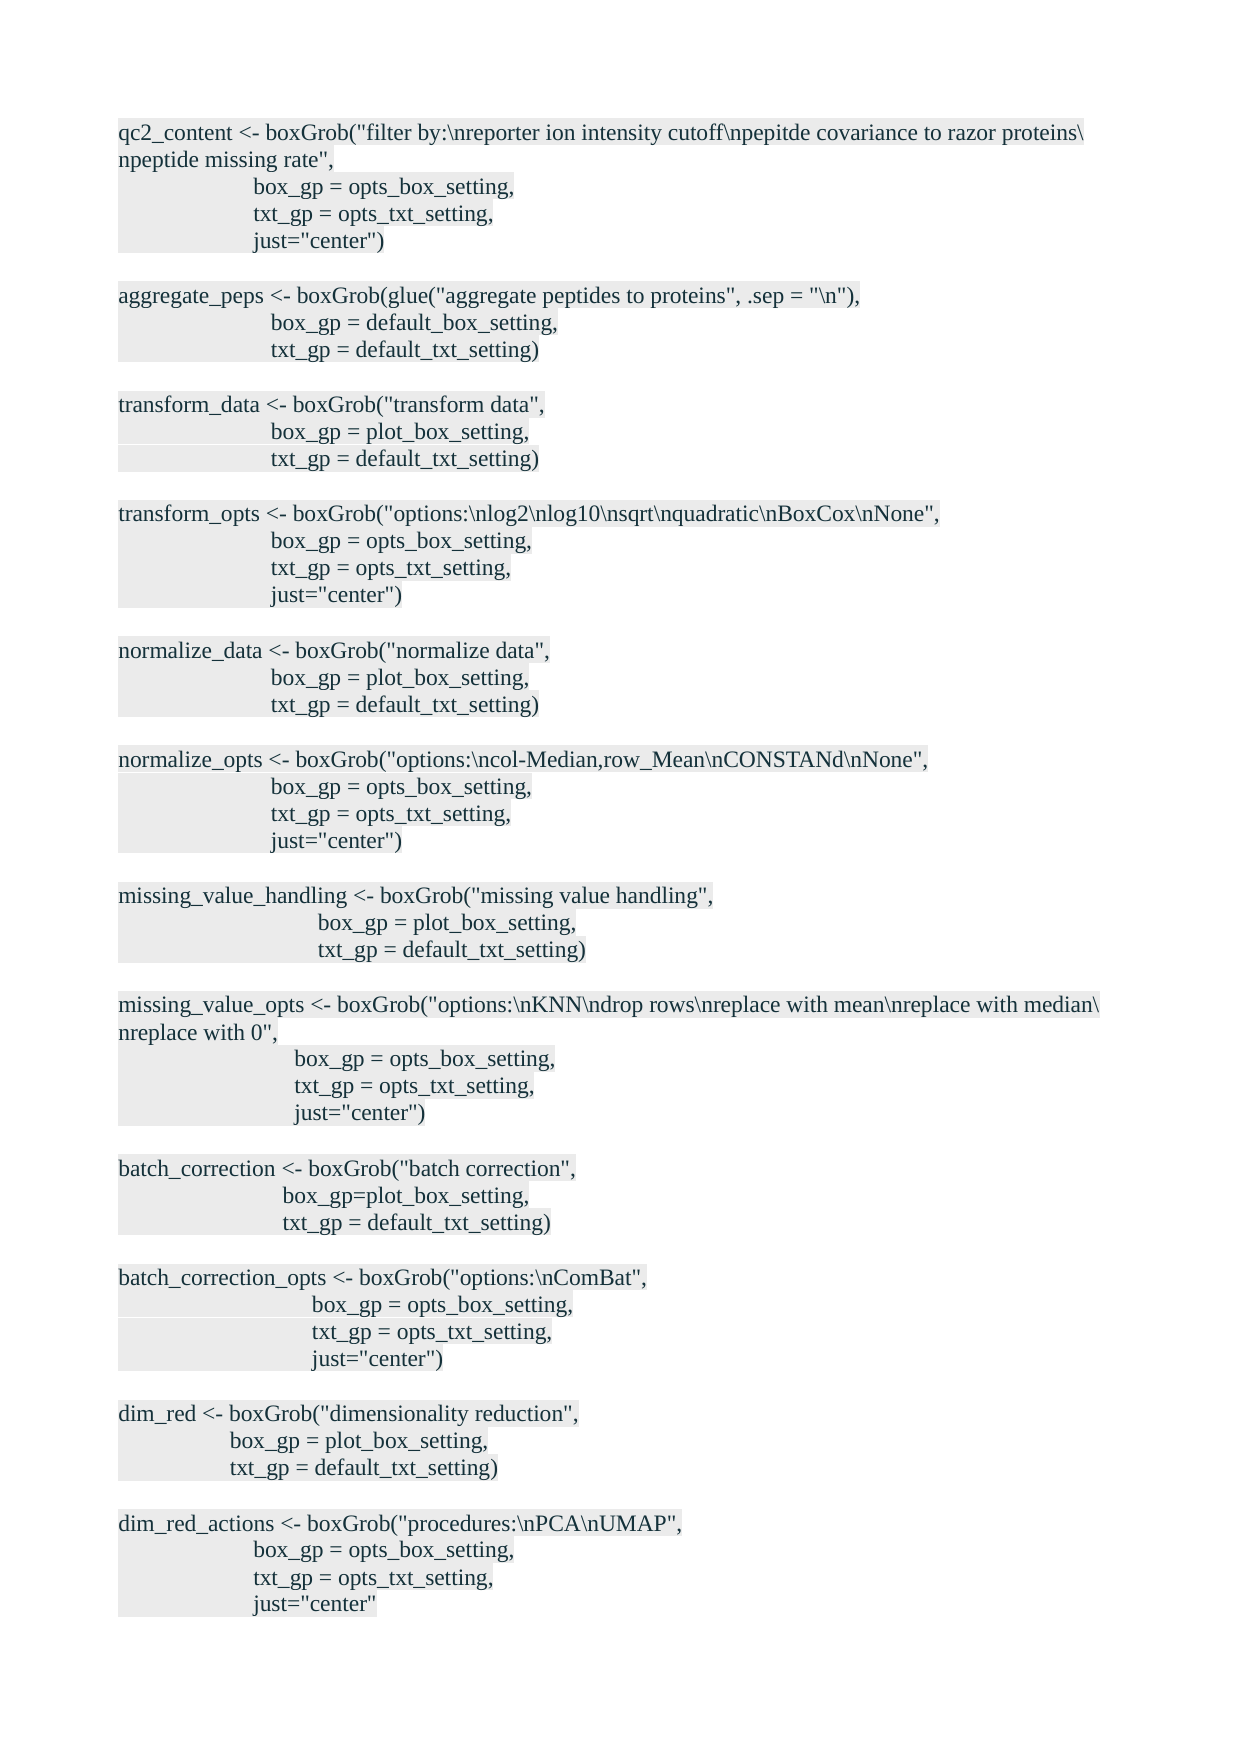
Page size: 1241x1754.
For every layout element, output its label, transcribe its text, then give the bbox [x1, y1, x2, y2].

text box_gp = plot_box_setting, [118, 663, 1122, 690]
text box_gp = plot_box_setting, [118, 418, 1122, 444]
text normalize_data <- boxGrob("normalize data", [118, 636, 1122, 663]
text box_gp = opts_box_setting, [118, 527, 1122, 554]
text just="center") [118, 581, 1122, 608]
text txt_gp = opts_txt_setting, [118, 554, 1122, 581]
text batch_correction_opts <- boxGrob("options:\nComBat", [118, 1263, 1122, 1290]
text box_gp = opts_box_setting, [118, 1536, 1122, 1563]
text qc2_content <- boxGrob("filter by:\nreporter ion intensity cutoff\npepitde covariance to razor proteins\npeptide missing rate", [118, 118, 1122, 172]
text txt_gp = default_txt_setting) [118, 1454, 1122, 1481]
text txt_gp = default_txt_setting) [118, 1208, 1122, 1235]
text transform_opts <- boxGrob("options:\nlog2\nlog10\nsqrt\nquadratic\nBoxCox\nNone", [118, 500, 1122, 527]
text box_gp = opts_box_setting, [118, 772, 1122, 799]
text just="center") [118, 1344, 1122, 1371]
text txt_gp = default_txt_setting) [118, 444, 1122, 472]
text txt_gp = opts_txt_setting, [118, 1317, 1122, 1344]
text box_gp = plot_box_setting, [118, 1427, 1122, 1454]
text dim_red <- boxGrob("dimensionality reduction", [118, 1400, 1122, 1427]
text txt_gp = default_txt_setting) [118, 936, 1122, 963]
text box_gp = opts_box_setting, [118, 172, 1122, 199]
text batch_correction <- boxGrob("batch correction", [118, 1154, 1122, 1181]
text txt_gp = opts_txt_setting, [118, 1072, 1122, 1099]
text box_gp=plot_box_setting, [118, 1181, 1122, 1208]
text transform_data <- boxGrob("transform data", [118, 391, 1122, 418]
text dim_red_actions <- boxGrob("procedures:\nPCA\nUMAP", [118, 1509, 1122, 1536]
text just="center") [118, 1099, 1122, 1126]
text box_gp = opts_box_setting, [118, 1045, 1122, 1072]
text just="center") [118, 826, 1122, 853]
text box_gp = opts_box_setting, [118, 1290, 1122, 1317]
text txt_gp = default_txt_setting) [118, 690, 1122, 717]
text missing_value_opts <- boxGrob("options:\nKNN\ndrop rows\nreplace with mean\nreplace with median\nreplace with 0", [118, 991, 1122, 1045]
text normalize_opts <- boxGrob("options:\ncol-Median,row_Mean\nCONSTANd\nNone", [118, 745, 1122, 772]
text txt_gp = opts_txt_setting, [118, 1563, 1122, 1590]
text box_gp = default_box_setting, [118, 308, 1122, 335]
text aggregate_peps <- boxGrob(glue("aggregate peptides to proteins", .sep = "\n"), [118, 281, 1122, 308]
text txt_gp = opts_txt_setting, [118, 799, 1122, 826]
text box_gp = plot_box_setting, [118, 909, 1122, 936]
text just="center" [118, 1590, 1122, 1617]
text txt_gp = opts_txt_setting, [118, 199, 1122, 226]
text txt_gp = default_txt_setting) [118, 335, 1122, 362]
text just="center") [118, 226, 1122, 253]
text missing_value_handling <- boxGrob("missing value handling", [118, 882, 1122, 909]
